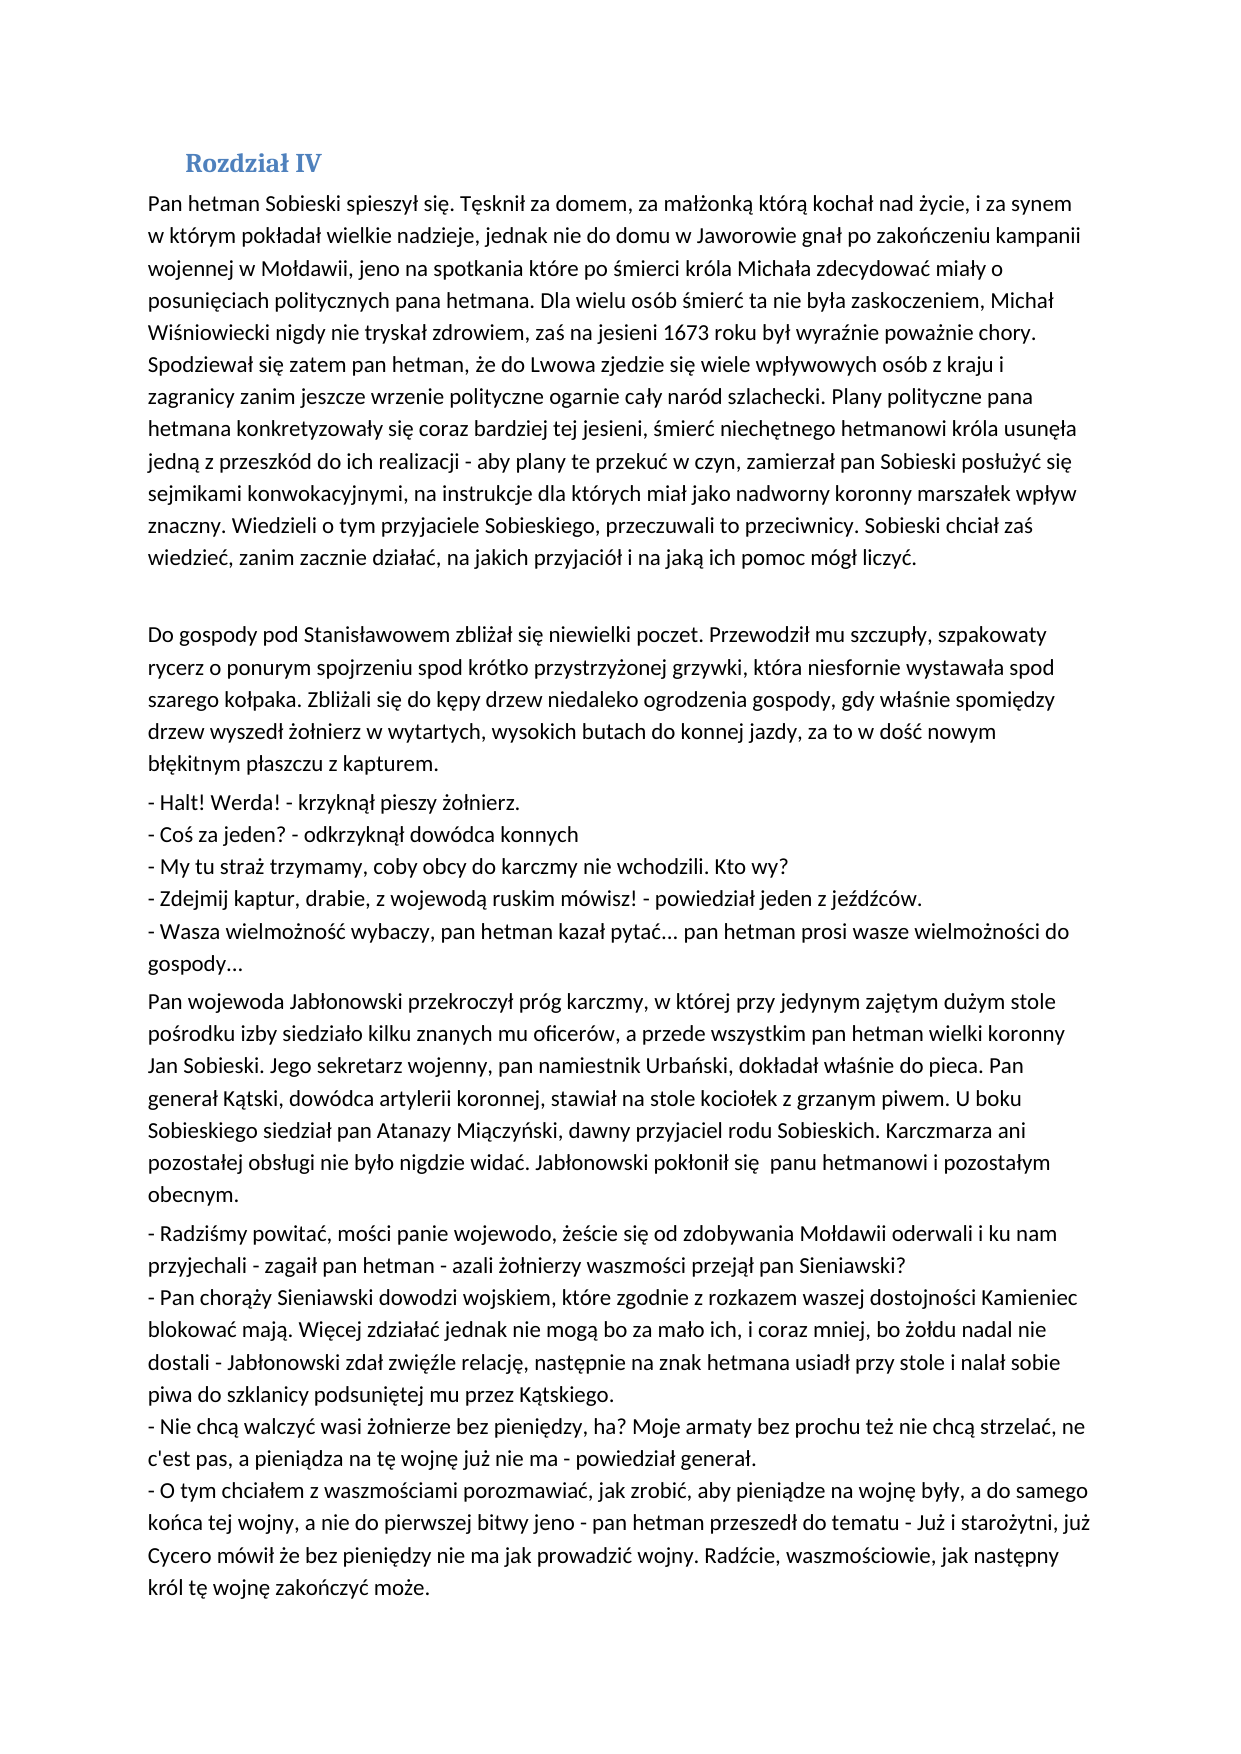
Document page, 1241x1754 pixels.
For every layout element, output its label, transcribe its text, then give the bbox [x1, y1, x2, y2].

text Pan wojewoda Jabłonowski przekroczył próg karczmy, w której przy jedynym zajętym dużym stole pośrodku izby siedziało kilku znanych mu oficerów, a przede wszystkim pan hetman wielki koronny Jan Sobieski. Jego sekretarz wojenny, pan namiestnik Urbański, dokładał właśnie do pieca. Pan generał Kątski, dowódca artylerii koronnej, stawiał na stole kociołek z grzanym piwem. U boku Sobieskiego siedział pan Atanazy Miączyński, dawny przyjaciel rodu Sobieskich. Karczmarza ani pozostałej obsługi nie było nigdzie widać. Jabłonowski pokłonił się panu hetmanowi i pozostałym obecnym. [148, 987, 1093, 1208]
text - Wasza wielmożność wybaczy, pan hetman kazał pytać... pan hetman prosi wasze wielmożności do gospody... [148, 917, 1093, 977]
text - O tym chciałem z waszmościami porozmawiać, jak zrobić, aby pieniądze na wojnę były, a do samego końca tej wojny, a nie do pierwszej bitwy jeno - pan hetman przeszedł do tematu - Już i starożytni, już Cycero mówił że bez pieniędzy nie ma jak prowadzić wojny. Radźcie, waszmościowie, jak następny król tę wojnę zakończyć może. [148, 1476, 1093, 1601]
text - Nie chcą walczyć wasi żołnierze bez pieniędzy, ha? Moje armaty bez prochu też nie chcą strzelać, ne c'est pas, a pieniądza na tę wojnę już nie ma - powiedział generał. [148, 1412, 1093, 1472]
text - Radziśmy powitać, mości panie wojewodo, żeście się od zdobywania Mołdawii oderwali i ku nam przyjechali - zagaił pan hetman - azali żołnierzy waszmości przejął pan Sieniawski? [148, 1219, 1093, 1279]
text - Pan chorąży Sieniawski dowodzi wojskiem, które zgodnie z rozkazem waszej dostojności Kamieniec blokować mają. Więcej zdziałać jednak nie mogą bo za mało ich, i coraz mniej, bo żołdu nadal nie dostali - Jabłonowski zdał zwięźle relację, następnie na znak hetmana usiadł przy stole i nalał sobie piwa do szklanicy podsuniętej mu przez Kątskiego. [148, 1283, 1093, 1408]
text - Coś za jeden? - odkrzyknął dowódca konnych [148, 820, 1093, 848]
text - Zdejmij kaptur, drabie, z wojewodą ruskim mówisz! - powiedział jeden z jeźdźców. [148, 884, 1093, 913]
text - My tu straż trzymamy, coby obcy do karczmy nie wchodzili. Kto wy? [148, 852, 1093, 880]
text - Halt! Werda! - krzyknął pieszy żołnierz. [148, 788, 1093, 816]
text Pan hetman Sobieski spieszył się. Tęsknił za domem, za małżonką którą kochał nad życie, i za synem w którym pokładał wielkie nadzieje, jednak nie do domu w Jaworowie gnał po zakończeniu kampanii wojennej w Mołdawii, jeno na spotkania które po śmierci króla Michała zdecydować miały o posunięciach politycznych pana hetmana. Dla wielu osób śmierć ta nie była zaskoczeniem, Michał Wiśniowiecki nigdy nie tryskał zdrowiem, zaś na jesieni 1673 roku był wyraźnie poważnie chory. Spodziewał się zatem pan hetman, że do Lwowa zjedzie się wiele wpływowych osób z kraju i zagranicy zanim jeszcze wrzenie polityczne ogarnie cały naród szlachecki. Plany polityczne pana hetmana konkretyzowały się coraz bardziej tej jesieni, śmierć niechętnego hetmanowi króla usunęła jedną z przeszkód do ich realizacji - aby plany te przekuć w czyn, zamierzał pan Sobieski posłużyć się sejmikami konwokacyjnymi, na instrukcje dla których miał jako nadworny koronny marszałek wpływ znaczny. Wiedzieli o tym przyjaciele Sobieskiego, przeczuwali to przeciwnicy. Sobieski chciał zaś wiedzieć, zanim zacznie działać, na jakich przyjaciół i na jaką ich pomoc mógł liczyć. [148, 189, 1093, 571]
text Do gospody pod Stanisławowem zbliżał się niewielki poczet. Przewodził mu szczupły, szpakowaty rycerz o ponurym spojrzeniu spod krótko przystrzyżonej grzywki, która niesfornie wystawała spod szarego kołpaka. Zbliżali się do kępy drzew niedaleko ogrodzenia gospody, gdy właśnie spomiędzy drzew wyszedł żołnierz w wytartych, wysokich butach do konnej jazdy, za to w dość nowym błękitnym płaszczu z kapturem. [148, 621, 1093, 777]
